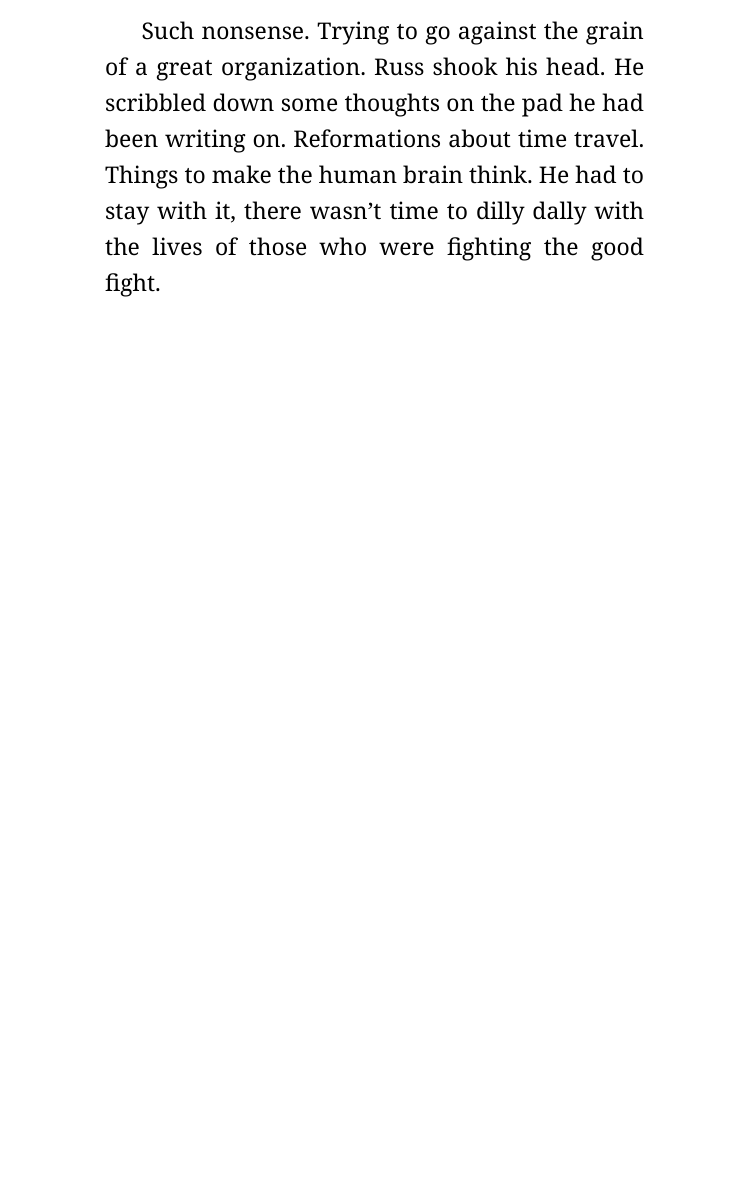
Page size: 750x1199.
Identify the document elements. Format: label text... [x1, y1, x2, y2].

text Such nonsense. Trying to go against the grain of a great organization. Russ shook his head. He scribbled down some thoughts on the pad he had been writing on. Reformations about time travel. Things to make the human brain think. He had to stay with it, there wasn’t time to dilly dally with the lives of those who were fighting the good fight. [105, 15, 645, 298]
